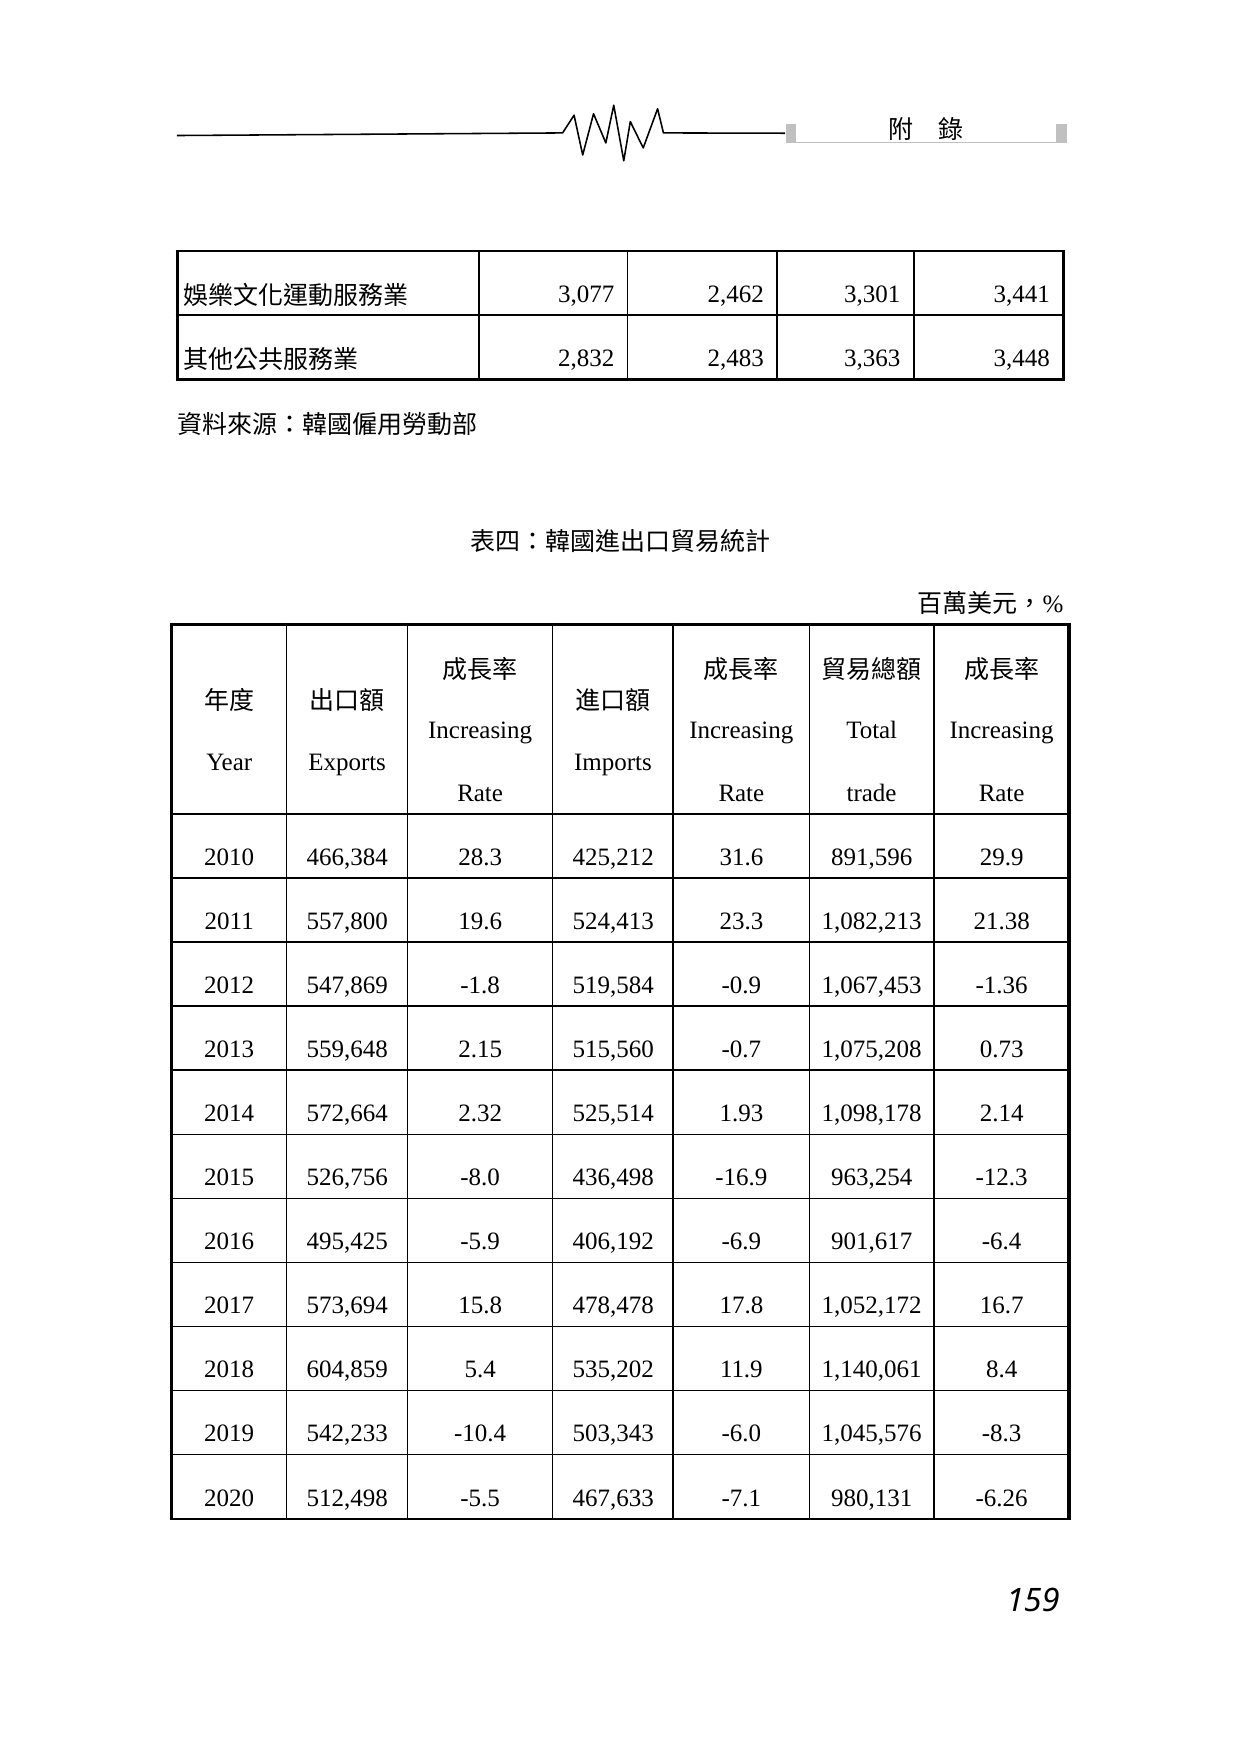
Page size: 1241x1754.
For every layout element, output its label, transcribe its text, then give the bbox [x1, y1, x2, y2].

table_cell 542,233 [287, 1391, 407, 1454]
table_cell 2,483 [628, 316, 776, 378]
table_cell 2013 [173, 1007, 286, 1069]
table_cell 547,869 [287, 943, 407, 1005]
table_cell 0.73 [935, 1007, 1067, 1069]
table_cell 2018 [173, 1327, 286, 1390]
table_cell 1,067,453 [810, 943, 933, 1005]
table_cell 15.8 [408, 1263, 552, 1326]
table_cell 526,756 [287, 1135, 407, 1197]
table_header 出口額 Exports [287, 626, 407, 813]
table_cell 5.4 [408, 1327, 552, 1390]
table_cell -6.0 [674, 1391, 809, 1454]
table_cell -10.4 [408, 1391, 552, 1454]
table_cell -6.9 [674, 1199, 809, 1262]
table_header 年度 Year [173, 626, 286, 813]
table_cell 2,462 [628, 252, 776, 314]
table_cell 467,633 [553, 1455, 672, 1518]
table_cell -1.8 [408, 943, 552, 1005]
table_cell 478,478 [553, 1263, 672, 1326]
table_cell 406,192 [553, 1199, 672, 1262]
table_header 貿易總額 Total trade [810, 626, 933, 813]
table_cell -8.3 [935, 1391, 1067, 1454]
table_cell -7.1 [674, 1455, 809, 1518]
table_cell -5.5 [408, 1455, 552, 1518]
table_cell 1,052,172 [810, 1263, 933, 1326]
table_cell 2.14 [935, 1071, 1067, 1133]
table_cell 891,596 [810, 815, 933, 877]
table_cell 980,131 [810, 1455, 933, 1518]
table_cell -12.3 [935, 1135, 1067, 1197]
table_cell 503,343 [553, 1391, 672, 1454]
table_cell -8.0 [408, 1135, 552, 1197]
table_cell 963,254 [810, 1135, 933, 1197]
table_cell 1.93 [674, 1071, 809, 1133]
table_cell 29.9 [935, 815, 1067, 877]
table_cell 2.15 [408, 1007, 552, 1069]
table_cell 17.8 [674, 1263, 809, 1326]
table_cell 573,694 [287, 1263, 407, 1326]
table_cell 525,514 [553, 1071, 672, 1133]
table_cell 604,859 [287, 1327, 407, 1390]
table_cell 495,425 [287, 1199, 407, 1262]
table_cell 1,045,576 [810, 1391, 933, 1454]
table_cell 31.6 [674, 815, 809, 877]
table_cell 娛樂文化運動服務業 [179, 252, 478, 314]
table_cell 2015 [173, 1135, 286, 1197]
table_cell 515,560 [553, 1007, 672, 1069]
table_cell 11.9 [674, 1327, 809, 1390]
table_cell 2020 [173, 1455, 286, 1518]
table_cell 2014 [173, 1071, 286, 1133]
table_cell 3,077 [480, 252, 627, 314]
table_cell -6.26 [935, 1455, 1067, 1518]
table_cell 535,202 [553, 1327, 672, 1390]
table_cell 466,384 [287, 815, 407, 877]
table_cell 2.32 [408, 1071, 552, 1133]
text 表四：韓國進出口貿易統計 [177, 497, 1063, 560]
table_cell 3,363 [778, 316, 913, 378]
table_cell 2016 [173, 1199, 286, 1262]
table_cell 21.38 [935, 879, 1067, 941]
table_cell 572,664 [287, 1071, 407, 1133]
table_header 進口額 Imports [553, 626, 672, 813]
table_cell 2012 [173, 943, 286, 1005]
table_cell 901,617 [810, 1199, 933, 1262]
table_cell 其他公共服務業 [179, 316, 478, 378]
table_cell 8.4 [935, 1327, 1067, 1390]
table_cell 3,448 [915, 316, 1062, 378]
table_cell 19.6 [408, 879, 552, 941]
table_header 成長率 Increasing Rate [408, 626, 552, 813]
table_cell 2017 [173, 1263, 286, 1326]
table_cell 3,301 [778, 252, 913, 314]
text 資料來源：韓國僱用勞動部 [177, 381, 1063, 444]
table_cell 28.3 [408, 815, 552, 877]
table_cell 512,498 [287, 1455, 407, 1518]
text 百萬美元，% [233, 560, 1063, 622]
table_header 成長率 Increasing Rate [935, 626, 1067, 813]
table_cell 436,498 [553, 1135, 672, 1197]
table_cell 524,413 [553, 879, 672, 941]
table_cell 1,098,178 [810, 1071, 933, 1133]
table_cell 3,441 [915, 252, 1062, 314]
table_cell -0.7 [674, 1007, 809, 1069]
table_cell 559,648 [287, 1007, 407, 1069]
table_cell -0.9 [674, 943, 809, 1005]
table_header 成長率 Increasing Rate [674, 626, 809, 813]
table_cell 1,082,213 [810, 879, 933, 941]
table_cell 2011 [173, 879, 286, 941]
table_cell -16.9 [674, 1135, 809, 1197]
table_cell -6.4 [935, 1199, 1067, 1262]
table_cell 425,212 [553, 815, 672, 877]
table_cell 16.7 [935, 1263, 1067, 1326]
table_cell 2,832 [480, 316, 627, 378]
table_cell 519,584 [553, 943, 672, 1005]
table_cell -1.36 [935, 943, 1067, 1005]
table_cell 1,075,208 [810, 1007, 933, 1069]
table_cell 2019 [173, 1391, 286, 1454]
table_cell 557,800 [287, 879, 407, 941]
table_cell 2010 [173, 815, 286, 877]
table_cell 1,140,061 [810, 1327, 933, 1390]
table_cell 23.3 [674, 879, 809, 941]
table_cell -5.9 [408, 1199, 552, 1262]
